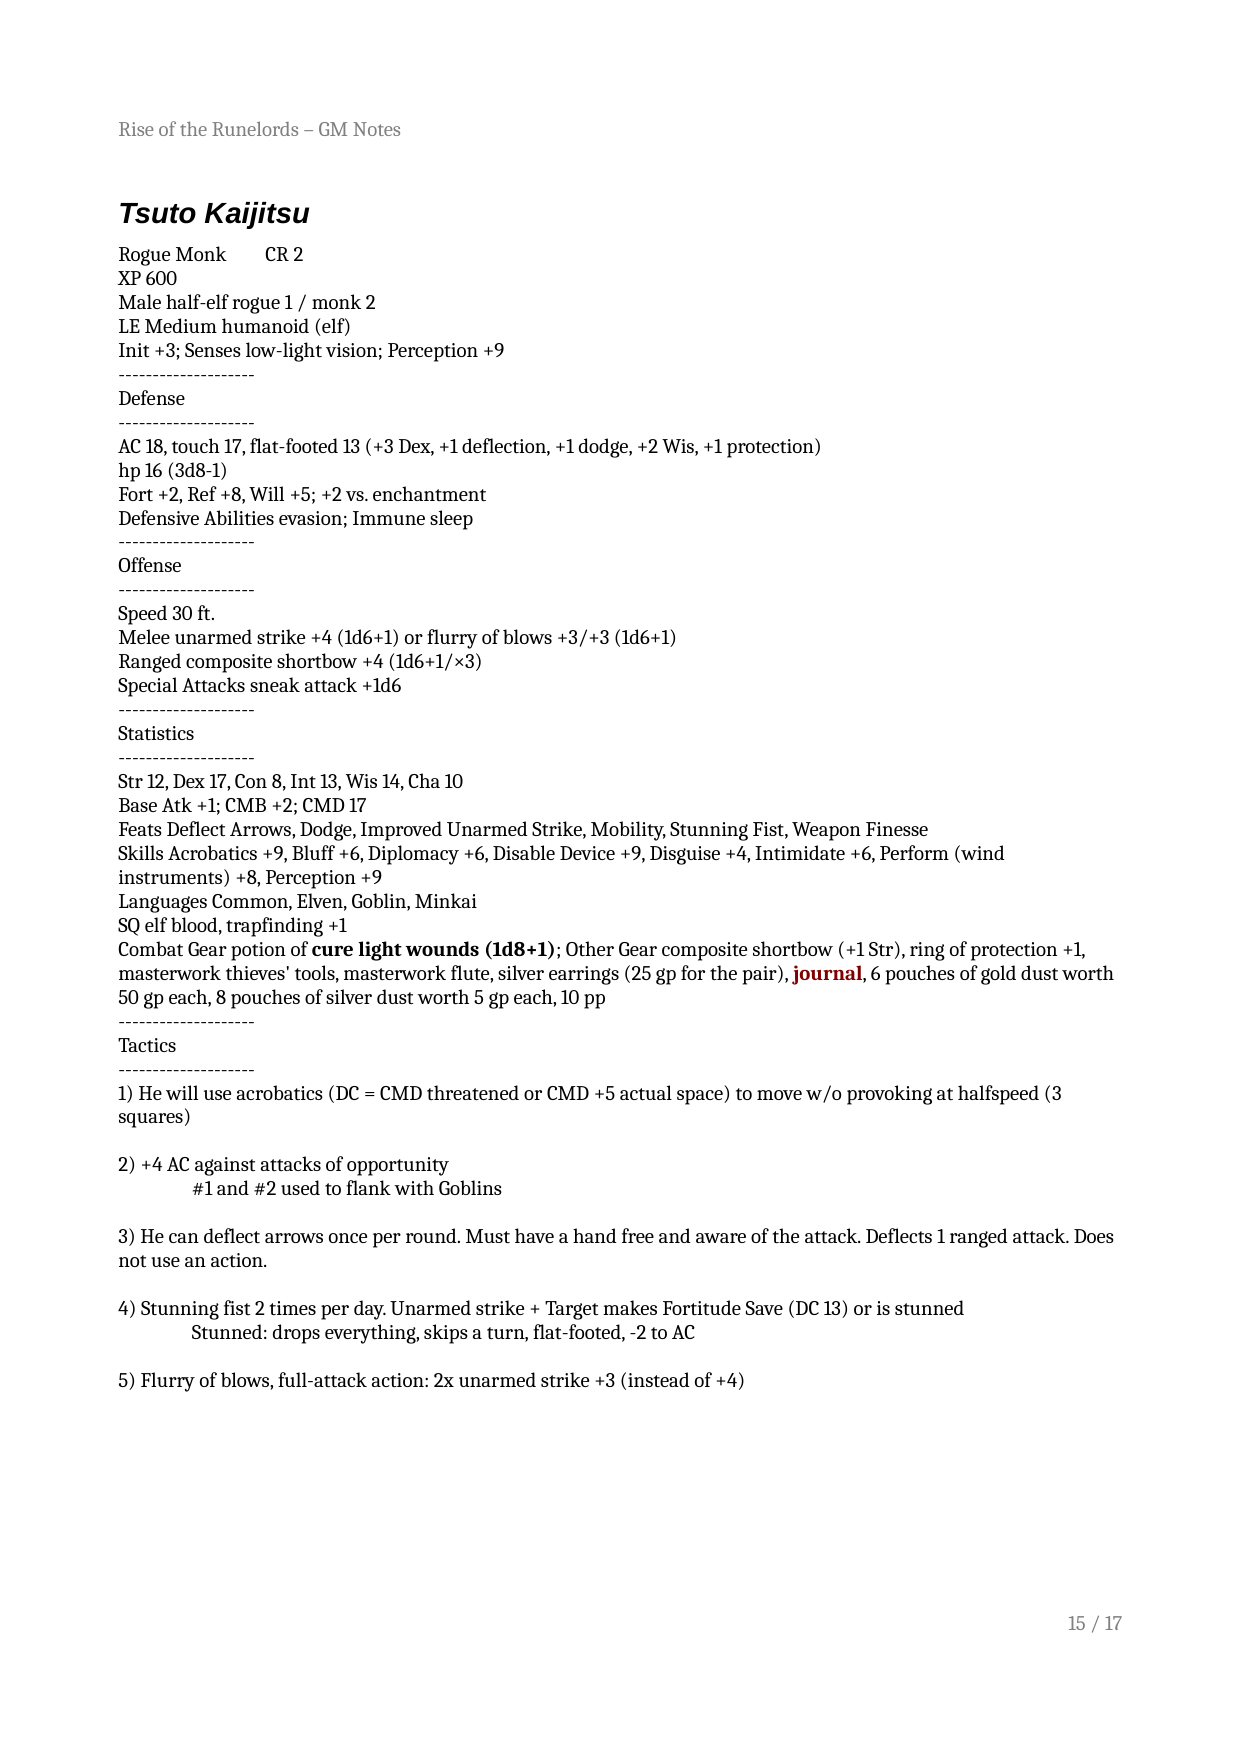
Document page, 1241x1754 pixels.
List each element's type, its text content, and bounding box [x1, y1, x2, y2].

text Statistics [118, 722, 1122, 746]
text Defense [118, 386, 1122, 410]
text 5) Flurry of blows, full-attack action: 2x unarmed strike +3 (instead of +4) [118, 1369, 1122, 1393]
text -------------------- [118, 746, 1122, 770]
text SQ elf blood, trapfinding +1 [118, 913, 1122, 937]
text Defensive Abilities evasion; Immune sleep [118, 506, 1122, 530]
text 1) He will use acrobatics (DC = CMD threatened or CMD +5 actual space) to move w/o provoking at halfspeed (3 squares) [118, 1081, 1122, 1129]
text Rogue Monk CR 2 [118, 243, 1122, 267]
text XP 600 [118, 267, 1122, 291]
text AC 18, touch 17, flat-footed 13 (+3 Dex, +1 deflection, +1 dodge, +2 Wis, +1 protection) [118, 434, 1122, 458]
text Special Attacks sneak attack +1d6 [118, 674, 1122, 698]
text Languages Common, Elven, Goblin, Minkai [118, 889, 1122, 913]
text Str 12, Dex 17, Con 8, Int 13, Wis 14, Cha 10 [118, 770, 1122, 794]
text 2) +4 AC against attacks of opportunity #1 and #2 used to flank with Goblins [118, 1153, 1122, 1201]
text LE Medium humanoid (elf) [118, 314, 1122, 338]
text Melee unarmed strike +4 (1d6+1) or flurry of blows +3/+3 (1d6+1) [118, 626, 1122, 650]
text -------------------- [118, 530, 1122, 554]
text Base Atk +1; CMB +2; CMD 17 [118, 794, 1122, 818]
text Male half-elf rogue 1 / monk 2 [118, 291, 1122, 314]
text Feats Deflect Arrows, Dodge, Improved Unarmed Strike, Mobility, Stunning Fist, Weapon Finesse [118, 818, 1122, 842]
text -------------------- [118, 1057, 1122, 1081]
text -------------------- [118, 578, 1122, 602]
subtitle Tsuto Kaijitsu [118, 197, 1122, 230]
text Ranged composite shortbow +4 (1d6+1/×3) [118, 650, 1122, 674]
text -------------------- [118, 698, 1122, 722]
text Combat Gear potion of cure light wounds (1d8+1); Other Gear composite shortbow (+1 Str), ring of protection +1, masterwork thieves' tools, masterwork flute, silver earrings (25 gp for the pair), journal, 6 pouches of gold dust worth 50 gp each, 8 pouches of silver dust worth 5 gp each, 10 pp [118, 937, 1122, 1009]
text -------------------- [118, 410, 1122, 434]
text Tactics [118, 1033, 1122, 1057]
text Speed 30 ft. [118, 602, 1122, 626]
text Skills Acrobatics +9, Bluff +6, Diplomacy +6, Disable Device +9, Disguise +4, Intimidate +6, Perform (wind instruments) +8, Perception +9 [118, 842, 1122, 889]
text Init +3; Senses low-light vision; Perception +9 [118, 338, 1122, 362]
text Stunned: drops everything, skips a turn, flat-footed, -2 to AC [118, 1321, 1122, 1345]
text -------------------- [118, 1009, 1122, 1033]
text Offense [118, 554, 1122, 578]
text Fort +2, Ref +8, Will +5; +2 vs. enchantment [118, 482, 1122, 506]
text hp 16 (3d8-1) [118, 458, 1122, 482]
text 3) He can deflect arrows once per round. Must have a hand free and aware of the attack. Deflects 1 ranged attack. Does not use an action. [118, 1225, 1122, 1273]
text -------------------- [118, 362, 1122, 386]
text 4) Stunning fist 2 times per day. Unarmed strike + Target makes Fortitude Save (DC 13) or is stunned [118, 1297, 1122, 1321]
